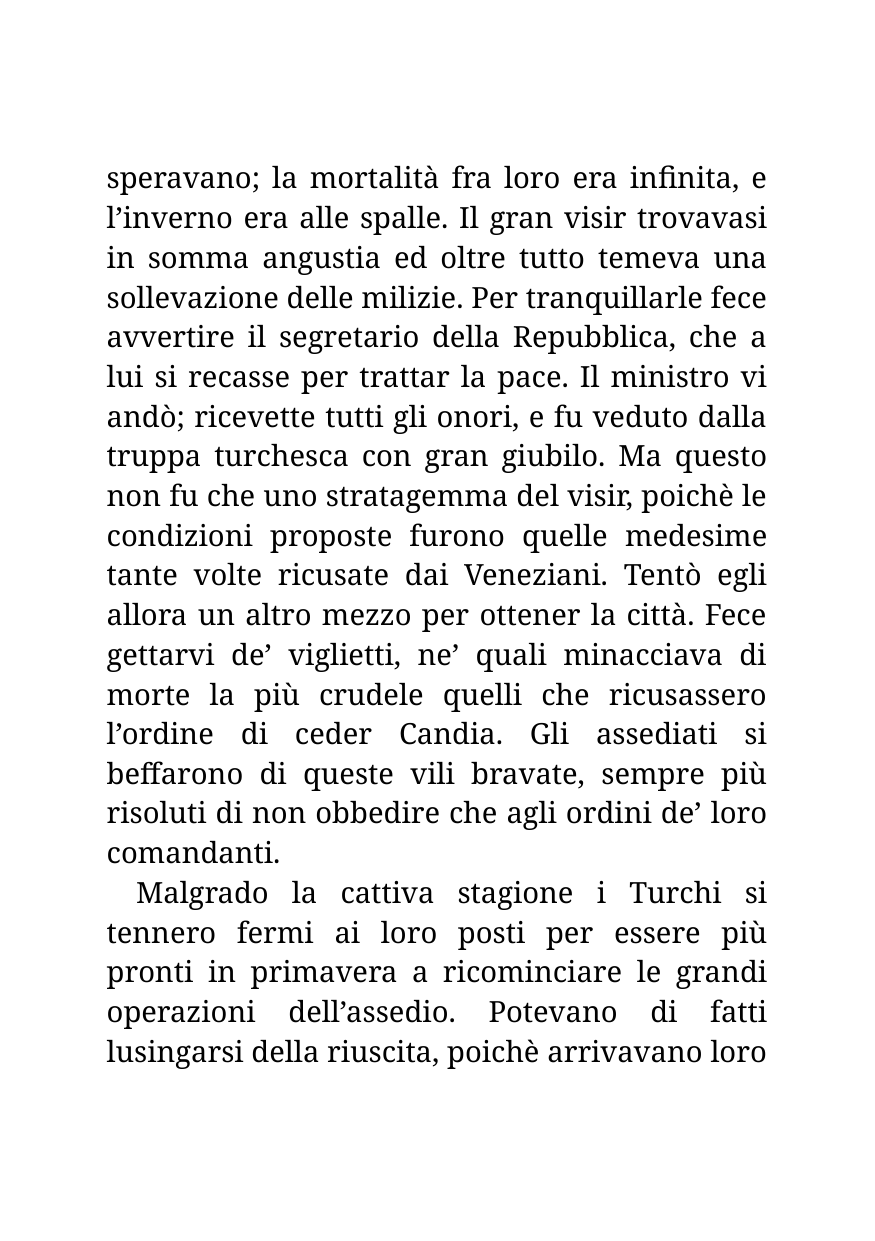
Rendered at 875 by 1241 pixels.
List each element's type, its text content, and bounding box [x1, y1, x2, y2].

text Malgrado la cattiva stagione i Turchi si tennero fermi ai loro posti per essere più pronti in primavera a ricominciare le grandi operazioni dell’assedio. Potevano di fatti lusingarsi della riuscita, poichè arrivavano loro [106, 872, 768, 1071]
text speravano; la mortalità fra loro era infinita, e l’inverno era alle spalle. Il gran visir trovavasi in somma angustia ed oltre tutto temeva una sollevazione delle milizie. Per tranquillarle fece avvertire il segretario della Repubblica, che a lui si recasse per trattar la pace. Il ministro vi andò; ricevette tutti gli onori, e fu veduto dalla truppa turchesca con gran giubilo. Ma questo non fu che uno stratagemma del visir, poichè le condizioni proposte furono quelle medesime tante volte ricusate dai Veneziani. Tentò egli allora un altro mezzo per ottener la città. Fece gettarvi de’ viglietti, ne’ quali minacciava di morte la più crudele quelli che ricusassero l’ordine di ceder Candia. Gli assediati si beffarono di queste vili bravate, sempre più risoluti di non obbedire che agli ordini de’ loro comandanti. [106, 158, 768, 872]
